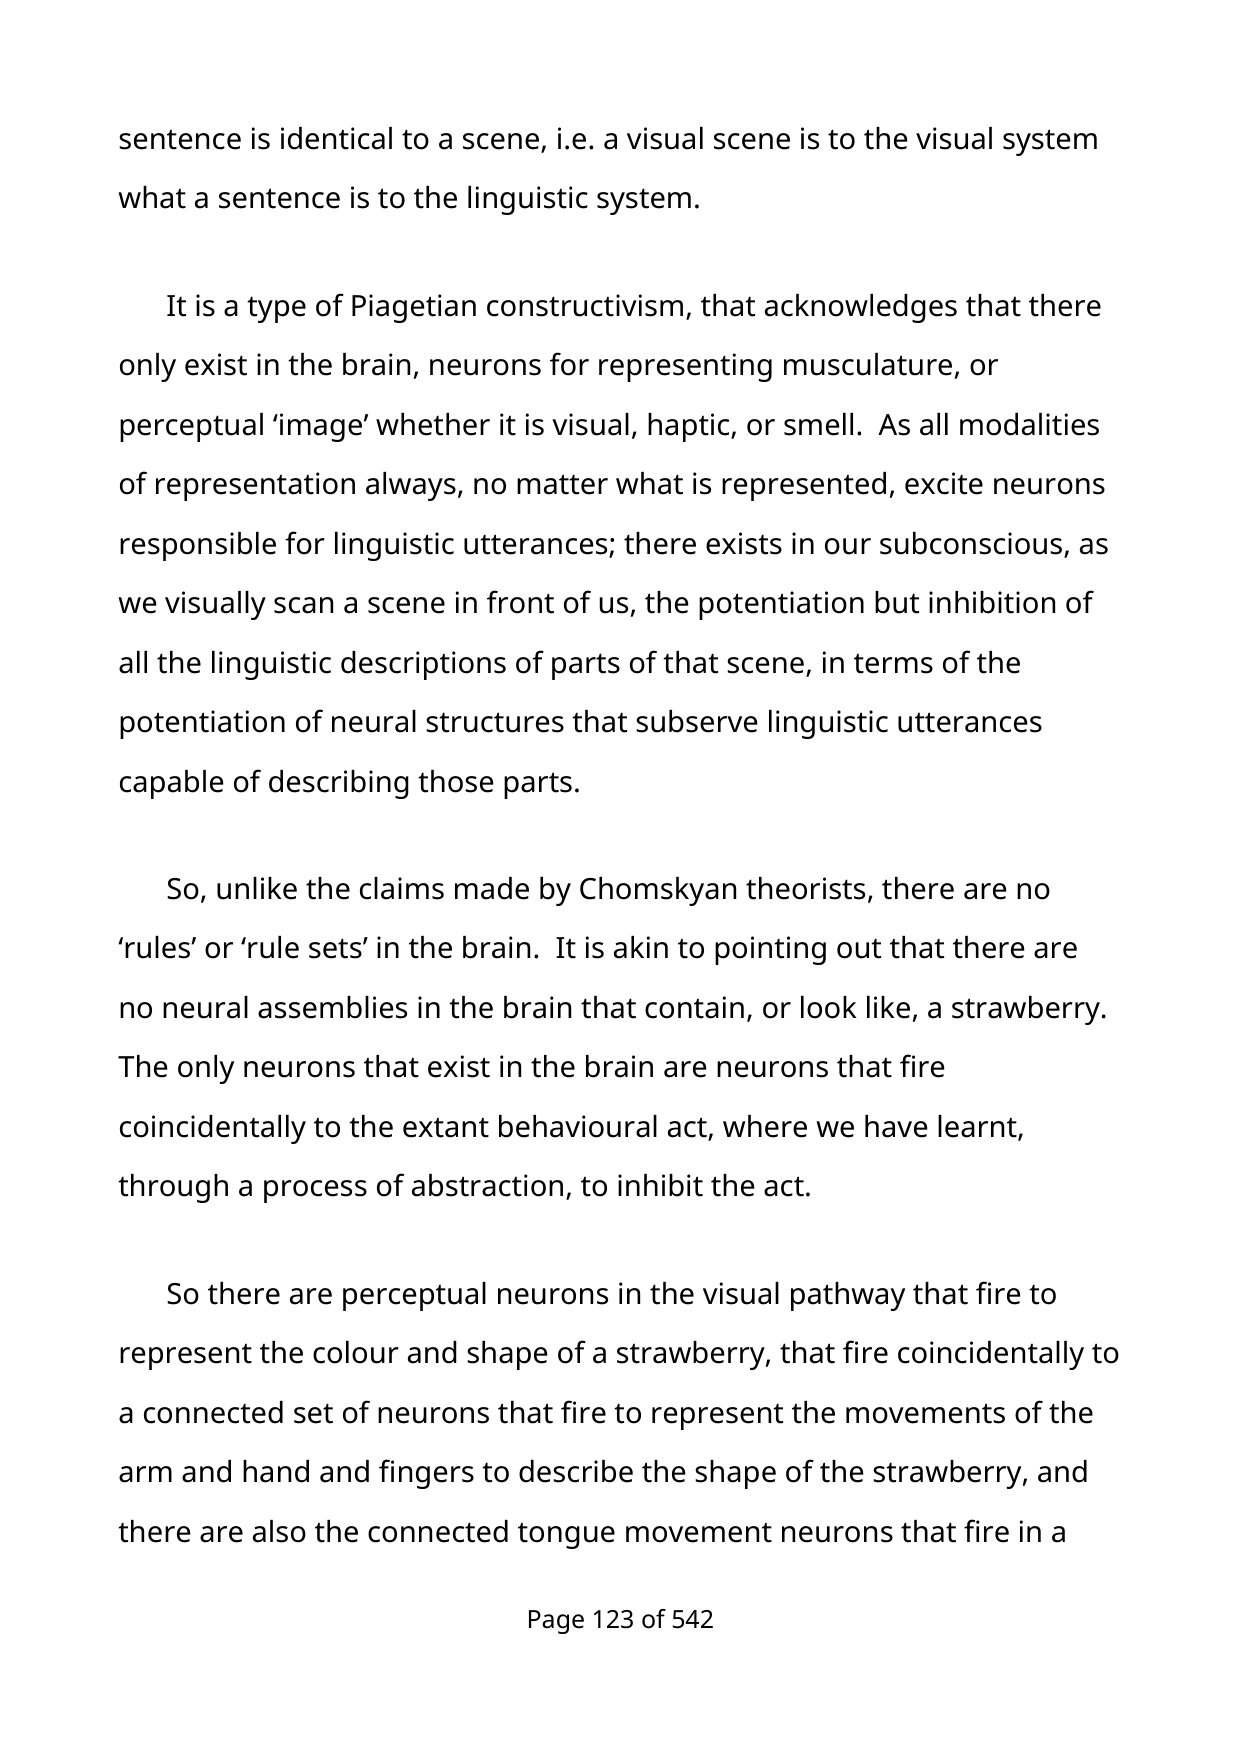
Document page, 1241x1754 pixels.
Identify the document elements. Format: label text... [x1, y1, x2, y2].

text sentence is identical to a scene, i.e. a visual scene is to the visual system what a sentence is to the linguistic system. [118, 118, 1122, 217]
text So, unlike the claims made by Chomskyan theorists, there are no ‘rules’ or ‘rule sets’ in the brain. It is akin to pointing out that there are no neural assemblies in the brain that contain, or look like, a strawberry. The only neurons that exist in the brain are neurons that fire coincidentally to the extant behavioural act, where we have learnt, through a process of abstraction, to inhibit the act. [118, 868, 1122, 1205]
text So there are perceptual neurons in the visual pathway that fire to represent the colour and shape of a strawberry, that fire coincidentally to a connected set of neurons that fire to represent the movements of the arm and hand and fingers to describe the shape of the strawberry, and there are also the connected tongue movement neurons that fire in a [118, 1273, 1122, 1551]
text It is a type of Piagetian constructivism, that acknowledges that there only exist in the brain, neurons for representing musculature, or perceptual ‘image’ whether it is visual, haptic, or smell. As all modalities of representation always, no matter what is represented, excite neurons responsible for linguistic utterances; there exists in our subconscious, as we visually scan a scene in front of us, the potentiation but inhibition of all the linguistic descriptions of parts of that scene, in terms of the potentiation of neural structures that subserve linguistic utterances capable of describing those parts. [118, 285, 1122, 801]
